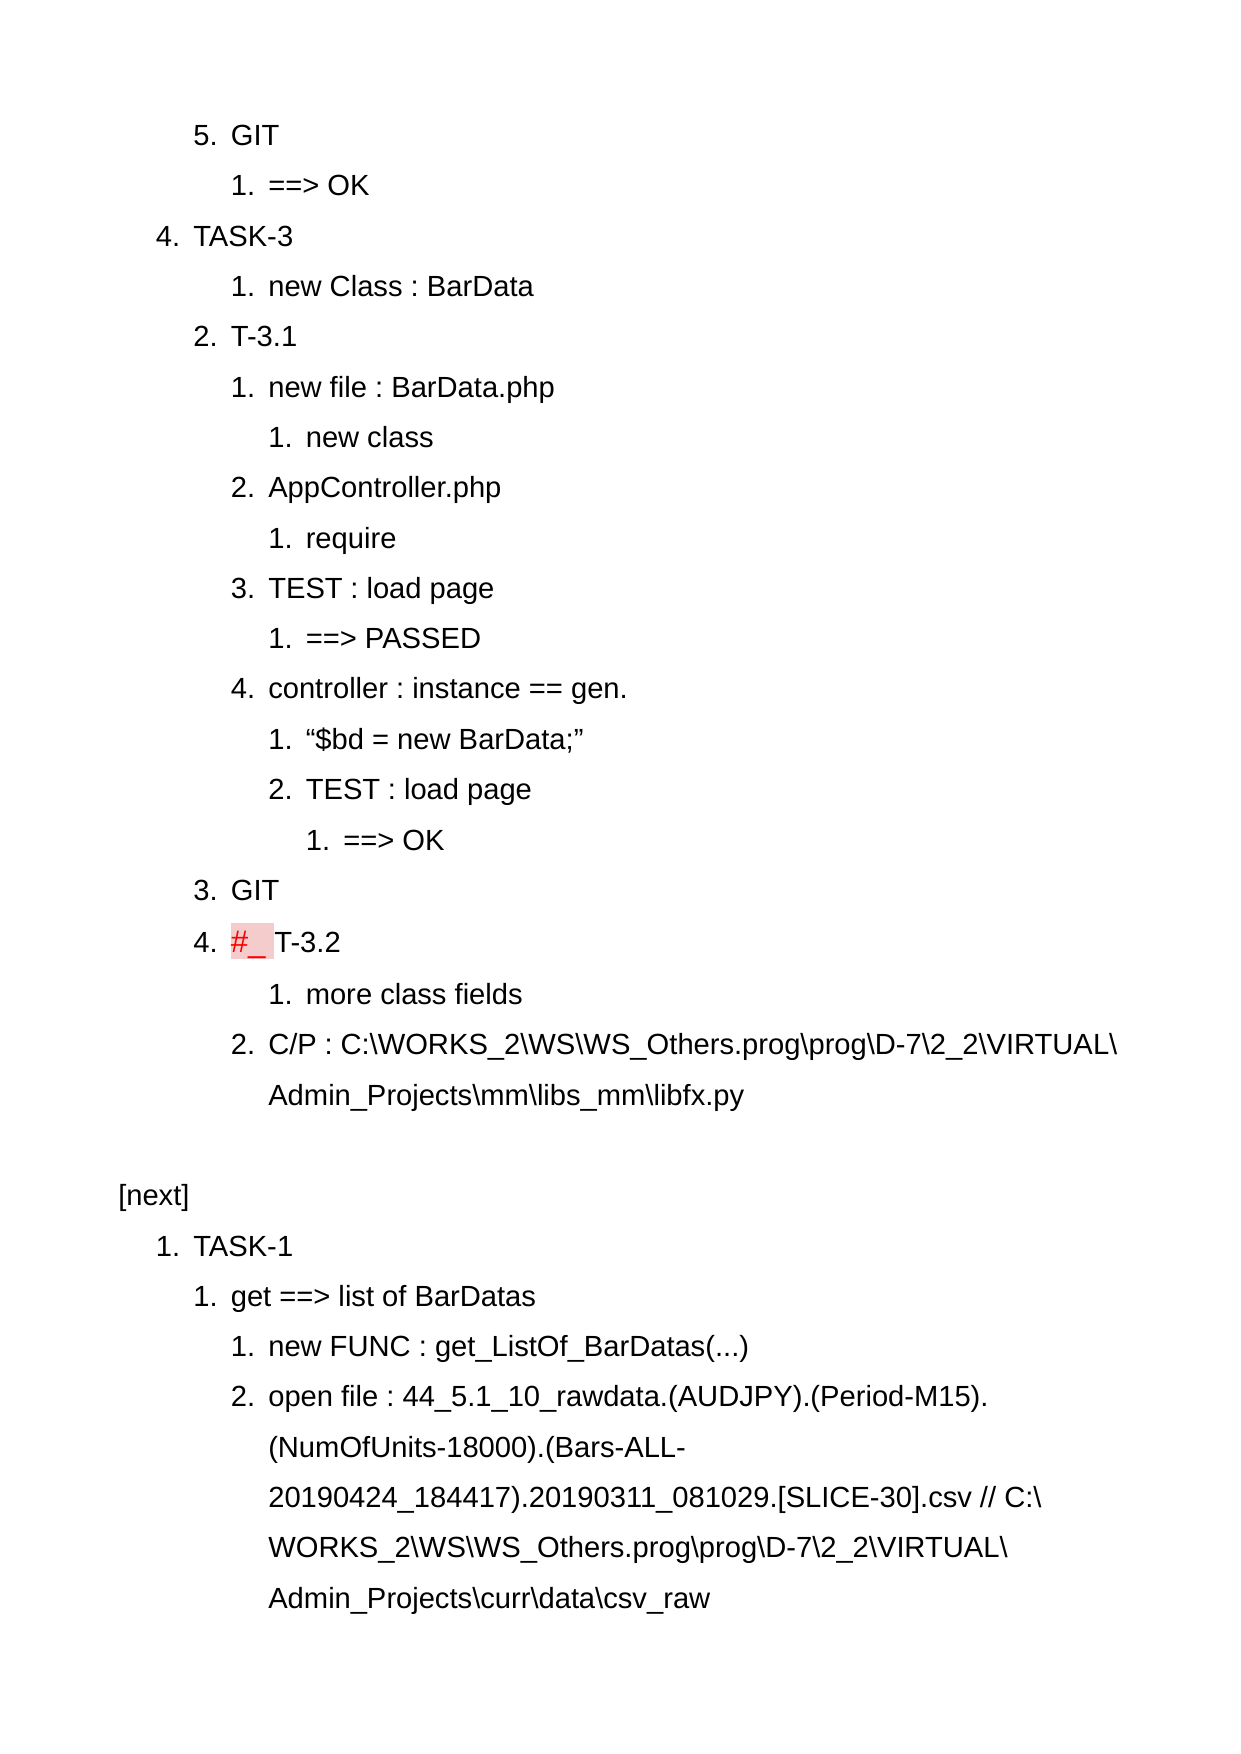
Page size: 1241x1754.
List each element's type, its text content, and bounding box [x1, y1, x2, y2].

list ==> OK [231, 168, 1122, 202]
list open file : 44_5.1_10_rawdata.(AUDJPY).(Period-M15).(NumOfUnits-18000).(Bars-ALL-20190424_184417).20190311_081029.[SLICE-30].csv // C:\WORKS_2\WS\WS_Others.prog\prog\D-7\2_2\VIRTUAL\Admin_Projects\curr\data\csv_raw [231, 1379, 1122, 1614]
list ==> PASSED [268, 621, 1122, 655]
list TEST : load page [268, 772, 1122, 806]
list new Class : BarData [231, 269, 1122, 303]
list new class [268, 420, 1122, 453]
list get ==> list of BarDatas [193, 1279, 1122, 1312]
list GIT [193, 118, 1122, 152]
text [next] [118, 1178, 1122, 1212]
list TASK-3 [156, 219, 1122, 252]
list ==> OK [306, 822, 1122, 856]
list more class fields [268, 977, 1122, 1011]
list TEST : load page [231, 571, 1122, 604]
list GIT [193, 873, 1122, 906]
list require [268, 521, 1122, 554]
list #_ T-3.2 [193, 923, 1122, 959]
list new file : BarData.php [231, 370, 1122, 403]
list T-3.1 [193, 319, 1122, 353]
list TASK-1 [156, 1228, 1122, 1262]
list C/P : C:\WORKS_2\WS\WS_Others.prog\prog\D-7\2_2\VIRTUAL\Admin_Projects\mm\libs_mm\libfx.py [231, 1027, 1122, 1111]
list AppController.php [231, 470, 1122, 504]
list “$bd = new BarData;” [268, 722, 1122, 755]
list controller : instance == gen. [231, 672, 1122, 705]
list new FUNC : get_ListOf_BarDatas(...) [231, 1329, 1122, 1363]
